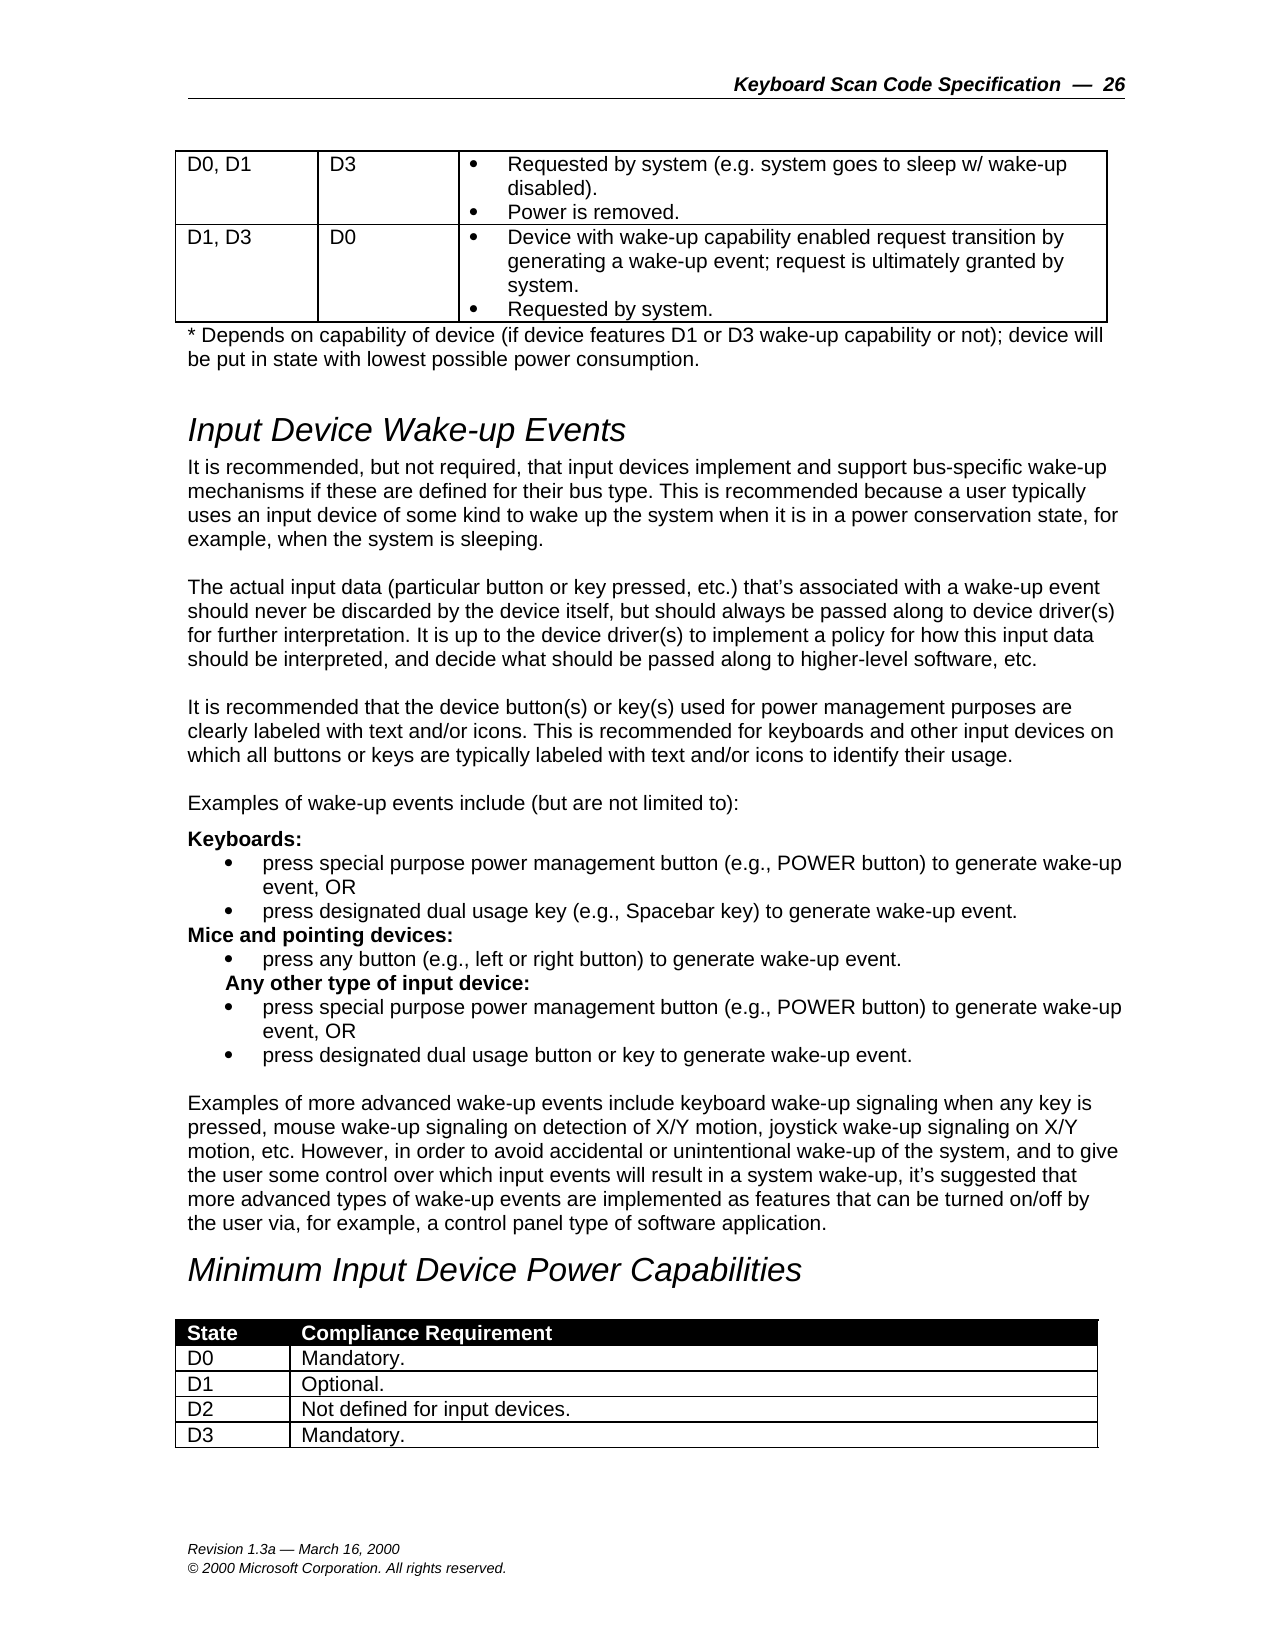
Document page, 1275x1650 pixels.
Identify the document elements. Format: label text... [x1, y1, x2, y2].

table_cell D2 [176, 1397, 289, 1421]
list press special purpose power management button (e.g., POWER button) to generate wake-up event, OR [225, 851, 1125, 899]
subtitle Any other type of input device: [225, 971, 1125, 995]
text * Depends on capability of device (if device features D1 or D3 wake-up capability or not); device will be put in state with lowest possible power consumption. [187, 323, 1125, 371]
text It is recommended that the device button(s) or key(s) used for power management purposes are clearly labeled with text and/or icons. This is recommended for keyboards and other input devices on which all buttons or keys are typically labeled with text and/or icons to identify their usage. [187, 695, 1125, 767]
list press designated dual usage button or key to generate wake-up event. [225, 1043, 1125, 1067]
text Examples of wake-up events include (but are not limited to): [187, 791, 1125, 814]
table_header State [176, 1321, 289, 1345]
table_cell D3 [319, 152, 458, 224]
table_cell Mandatory. [291, 1346, 1097, 1370]
list press any button (e.g., left or right button) to generate wake-up event. [225, 947, 1125, 971]
subtitle Mice and pointing devices: [187, 923, 1125, 947]
table_header Compliance Requirement [291, 1321, 1097, 1345]
table_cell Device with wake-up capability enabled request transition by generating a wake-up event; request is ultimately granted by system. Requested by system. [460, 225, 1106, 321]
table_cell Mandatory. [291, 1423, 1097, 1447]
table_cell D1 [176, 1372, 289, 1396]
list press designated dual usage key (e.g., Spacebar key) to generate wake-up event. [225, 899, 1125, 923]
table_cell D0, D1 [176, 152, 317, 224]
table_cell Not defined for input devices. [291, 1397, 1097, 1421]
table_cell D1, D3 [176, 225, 317, 321]
table_cell D0 [319, 225, 458, 321]
table_cell Optional. [291, 1372, 1097, 1396]
list press special purpose power management button (e.g., POWER button) to generate wake-up event, OR [225, 995, 1125, 1043]
subtitle Minimum Input Device Power Capabilities [187, 1249, 1125, 1289]
text It is recommended, but not required, that input devices implement and support bus-specific wake-up mechanisms if these are defined for their bus type. This is recommended because a user typically uses an input device of some kind to wake up the system when it is in a power conservation state, for example, when the system is sleeping. [187, 455, 1125, 551]
text Examples of more advanced wake-up events include keyboard wake-up signaling when any key is pressed, mouse wake-up signaling on detection of X/Y motion, joystick wake-up signaling on X/Y motion, etc. However, in order to avoid accidental or unintentional wake-up of the system, and to give the user some control over which input events will result in a system wake-up, it’s suggested that more advanced types of wake-up events are implemented as features that can be turned on/off by the user via, for example, a control panel type of software application. [187, 1091, 1125, 1235]
table_cell D3 [176, 1423, 289, 1447]
table_cell Requested by system (e.g. system goes to sleep w/ wake-up disabled). Power is removed. [460, 152, 1106, 224]
subtitle Input Device Wake-up Events [187, 409, 1125, 449]
table_cell D0 [176, 1346, 289, 1370]
subtitle Keyboards: [187, 827, 1125, 851]
text The actual input data (particular button or key pressed, etc.) that’s associated with a wake-up event should never be discarded by the device itself, but should always be passed along to device driver(s) for further interpretation. It is up to the device driver(s) to implement a policy for how this input data should be interpreted, and decide what should be passed along to higher-level software, etc. [187, 575, 1125, 671]
